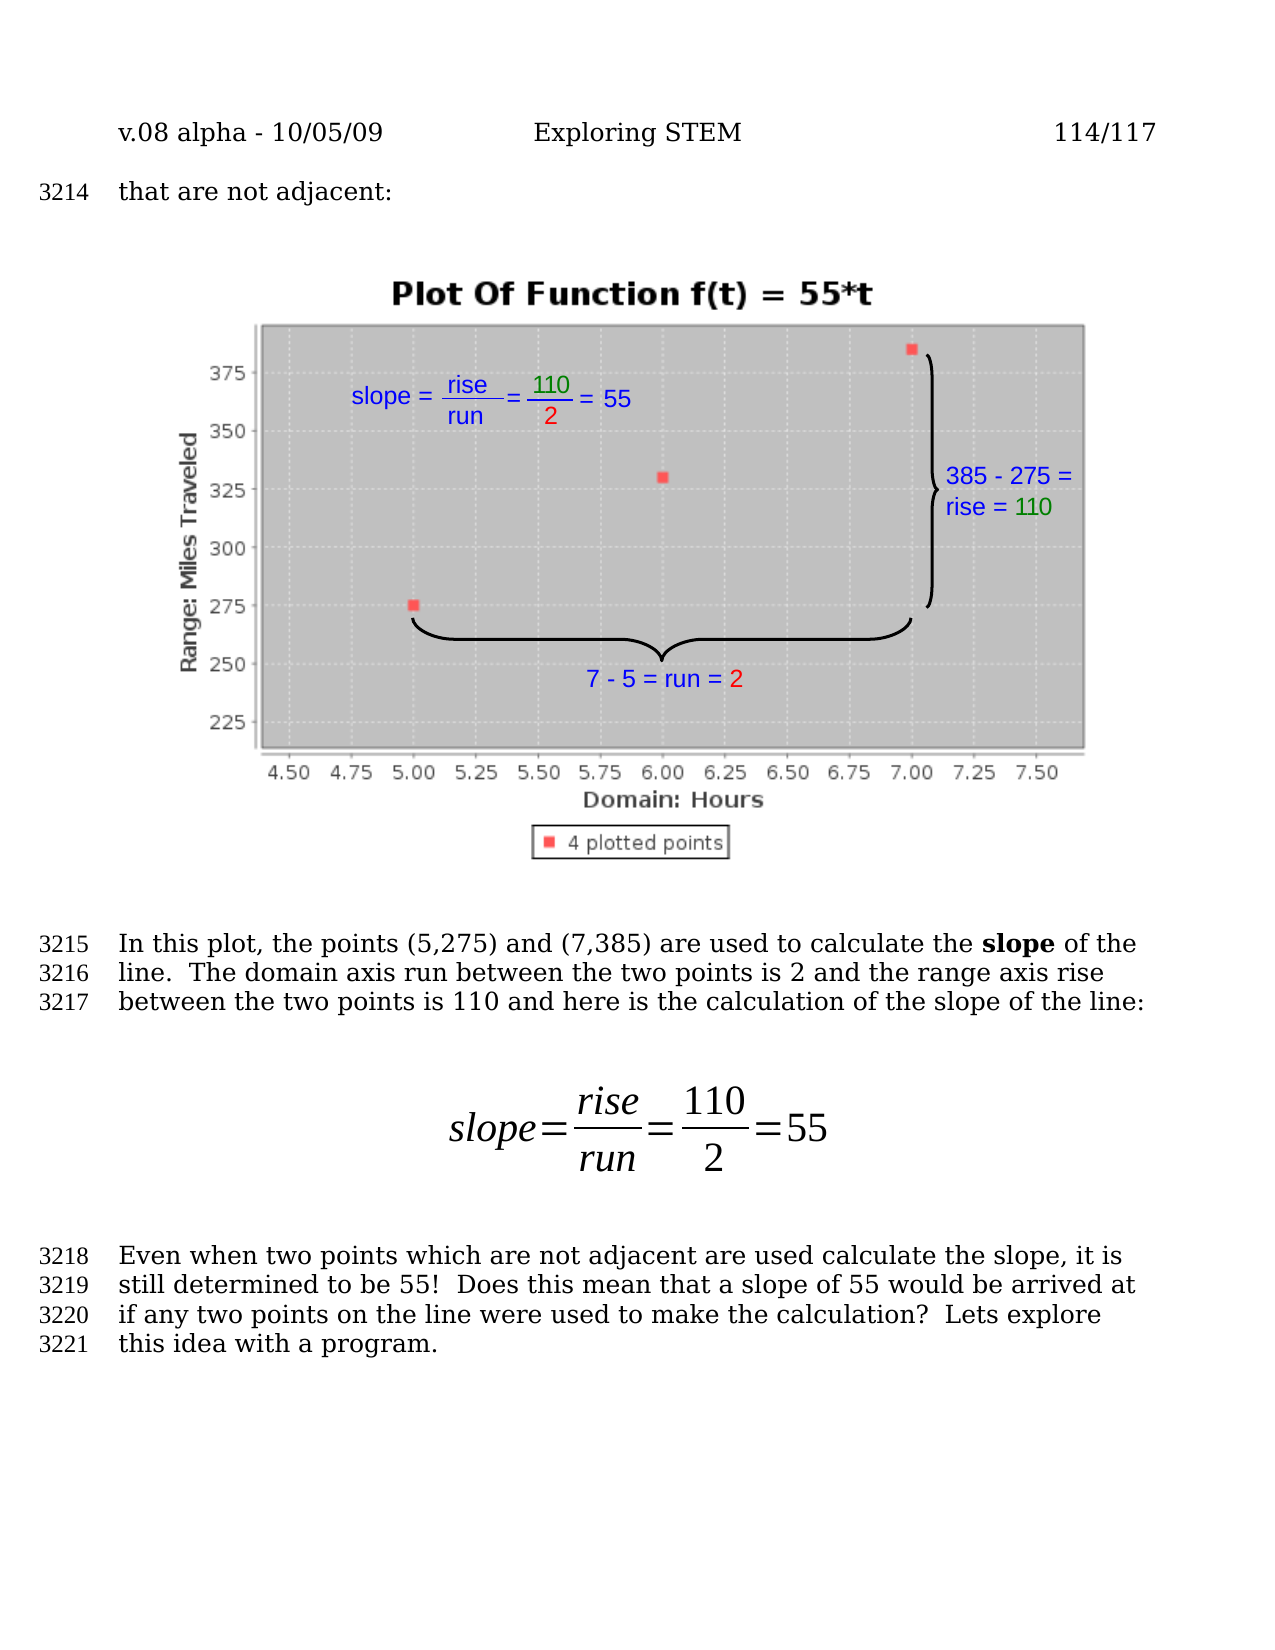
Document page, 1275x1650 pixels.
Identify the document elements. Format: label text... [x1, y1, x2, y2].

text that are not adjacent: [118, 177, 1157, 206]
text In this plot, the points (5,275) and (7,385) are used to calculate the slope of the line. The domain axis run between the two points is 2 and the range axis rise between the two points is 110 and here is the calculation of the slope of the line: [118, 929, 1157, 1016]
text Even when two points which are not adjacent are used calculate the slope, it is still determined to be 55! Does this mean that a slope of 55 would be arrived at if any two points on the line were used to make the calculation? Lets explore this idea with a program. [118, 1241, 1157, 1358]
